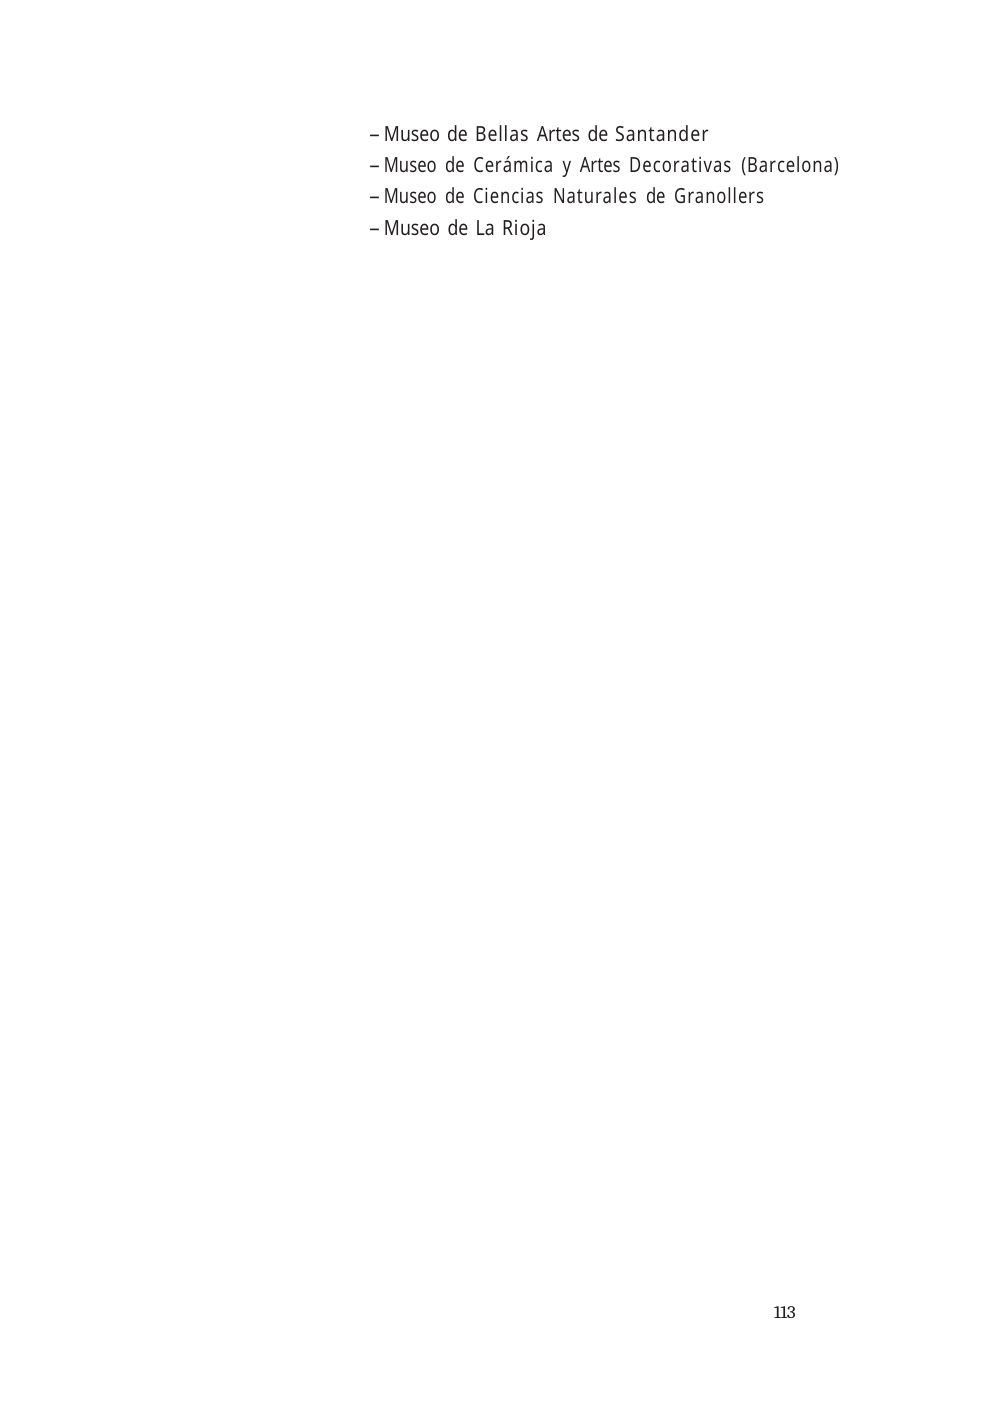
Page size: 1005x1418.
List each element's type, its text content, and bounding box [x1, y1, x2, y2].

list Museo de Ciencias Naturales de Granollers [369, 182, 960, 210]
list Museo de La Rioja [369, 213, 960, 241]
list Museo de Cerámica y Artes Decorativas (Barcelona) [369, 150, 960, 178]
list Museo de Bellas Artes de Santander [369, 119, 960, 147]
